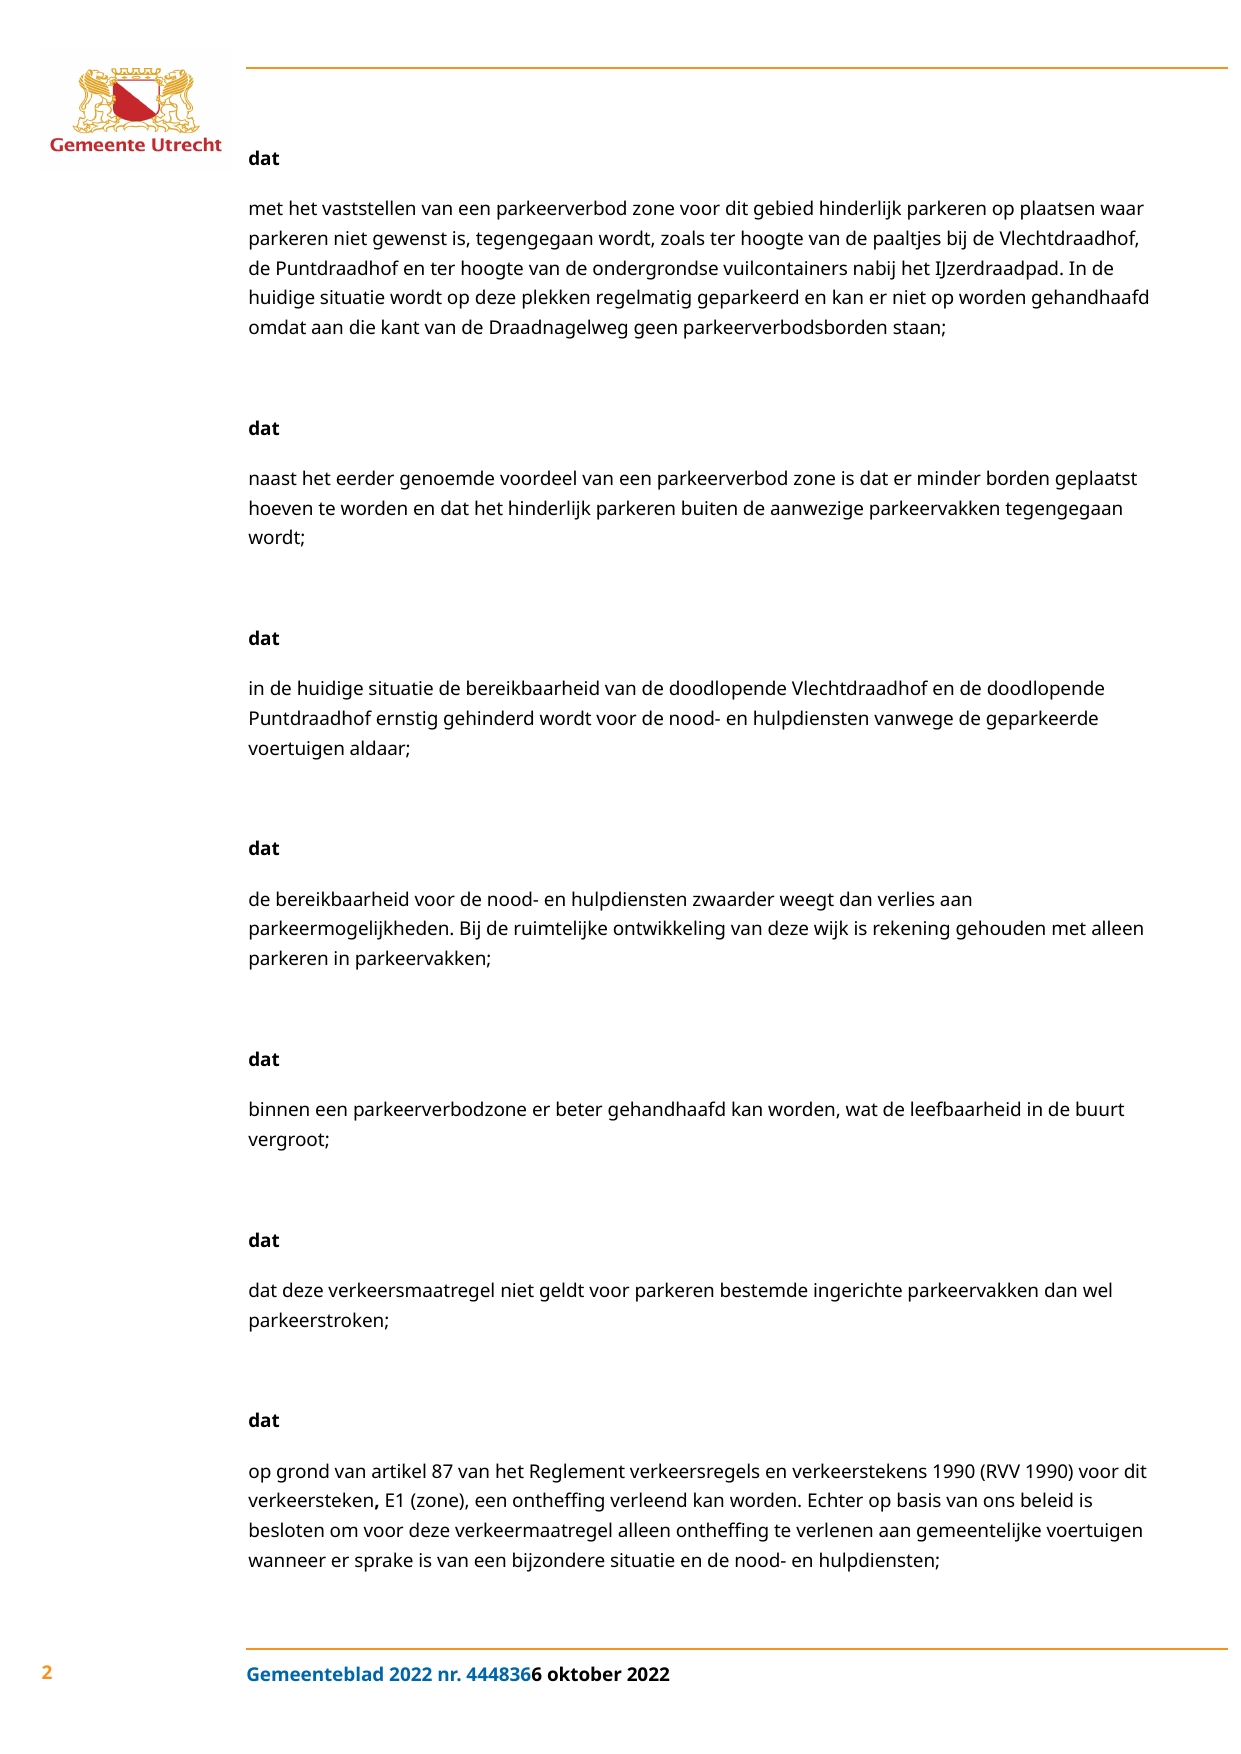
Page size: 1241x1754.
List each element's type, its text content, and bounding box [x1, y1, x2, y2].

text dat [248, 1408, 1152, 1433]
text dat [248, 1227, 1152, 1253]
text dat deze verkeersmaatregel niet geldt voor parkeren bestemde ingerichte parkeervakken dan wel parkeerstroken; [248, 1277, 1152, 1333]
text op grond van artikel 87 van het Reglement verkeersregels en verkeerstekens 1990 (RVV 1990) voor dit verkeersteken, E1 (zone), een ontheffing verleend kan worden. Echter op basis van ons beleid is besloten om voor deze verkeermaatregel alleen ontheffing te verlenen aan gemeentelijke voertuigen wanneer er sprake is van een bijzondere situatie en de nood- en hulpdiensten; [248, 1458, 1152, 1573]
text dat [248, 145, 1152, 171]
text dat [248, 1046, 1152, 1072]
text dat [248, 415, 1152, 441]
text dat [248, 625, 1152, 651]
text naast het eerder genoemde voordeel van een parkeerverbod zone is dat er minder borden geplaatst hoeven te worden en dat het hinderlijk parkeren buiten de aanwezige parkeervakken tegengegaan wordt; [248, 465, 1152, 550]
text de bereikbaarheid voor de nood- en hulpdiensten zwaarder weegt dan verlies aan parkeermogelijkheden. Bij de ruimtelijke ontwikkeling van deze wijk is rekening gehouden met alleen parkeren in parkeervakken; [248, 886, 1152, 971]
text in de huidige situatie de bereikbaarheid van de doodlopende Vlechtdraadhof en de doodlopende Puntdraadhof ernstig gehinderd wordt voor de nood- en hulpdiensten vanwege de geparkeerde voertuigen aldaar; [248, 676, 1152, 761]
text met het vaststellen van een parkeerverbod zone voor dit gebied hinderlijk parkeren op plaatsen waar parkeren niet gewenst is, tegengegaan wordt, zoals ter hoogte van de paaltjes bij de Vlechtdraadhof, de Puntdraadhof en ter hoogte van de ondergrondse vuilcontainers nabij het IJzerdraadpad. In de huidige situatie wordt op deze plekken regelmatig geparkeerd en kan er niet op worden gehandhaafd omdat aan die kant van de Draadnagelweg geen parkeerverbodsborden staan; [248, 196, 1152, 340]
text dat [248, 836, 1152, 861]
picture [41, 47, 231, 172]
text binnen een parkeerverbodzone er beter gehandhaafd kan worden, wat de leefbaarheid in de buurt vergroot; [248, 1096, 1152, 1152]
